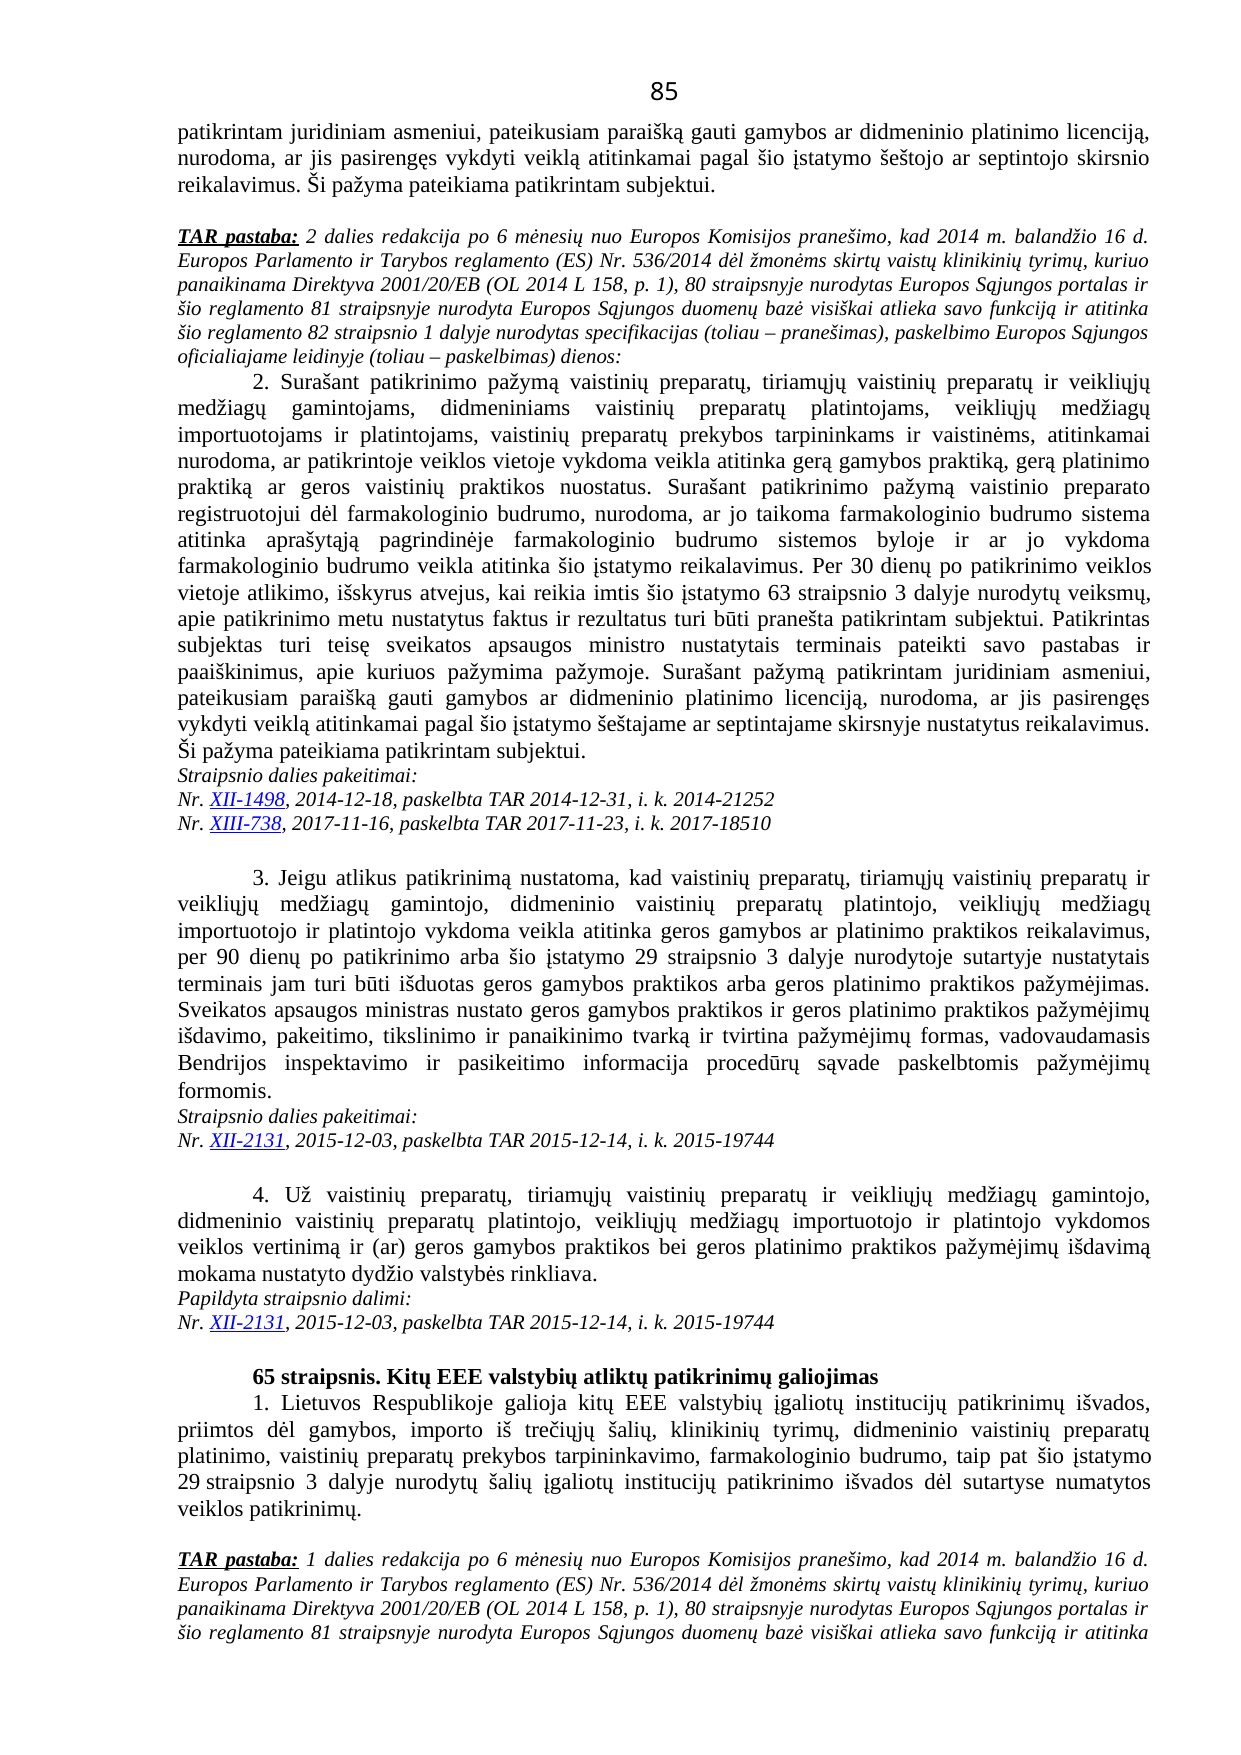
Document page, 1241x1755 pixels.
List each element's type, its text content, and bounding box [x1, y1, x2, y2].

text TAR pastaba: 1 dalies redakcija po 6 mėnesių nuo Europos Komisijos pranešimo, kad 2014 m. balandžio 16 d. Europos Parlamento ir Tarybos reglamento (ES) Nr. 536/2014 dėl žmonėms skirtų vaistų klinikinių tyrimų, kuriuo panaikinama Direktyva 2001/20/EB (OL 2014 L 158, p. 1), 80 straipsnyje nurodytas Europos Sąjungos portalas ir šio reglamento 81 straipsnyje nurodyta Europos Sąjungos duomenų bazė visiškai atlieka savo funkciją ir atitinka [177, 1547, 1152, 1644]
text 65 straipsnis. Kitų EEE valstybių atliktų patikrinimų galiojimas [177, 1363, 1152, 1389]
text patikrintam juridiniam asmeniui, pateikusiam paraišką gauti gamybos ar didmeninio platinimo licenciją, nurodoma, ar jis pasirengęs vykdyti veiklą atitinkamai pagal šio įstatymo šeštojo ar septintojo skirsnio reikalavimus. Ši pažyma pateikiama patikrintam subjektui. [177, 118, 1152, 197]
text Nr. XII-1498, 2014-12-18, paskelbta TAR 2014-12-31, i. k. 2014-21252 [177, 787, 1152, 811]
text Nr. XIII-738, 2017-11-16, paskelbta TAR 2017-11-23, i. k. 2017-18510 [177, 811, 1152, 835]
text Papildyta straipsnio dalimi: [177, 1286, 1152, 1310]
text TAR pastaba: 2 dalies redakcija po 6 mėnesių nuo Europos Komisijos pranešimo, kad 2014 m. balandžio 16 d. Europos Parlamento ir Tarybos reglamento (ES) Nr. 536/2014 dėl žmonėms skirtų vaistų klinikinių tyrimų, kuriuo panaikinama Direktyva 2001/20/EB (OL 2014 L 158, p. 1), 80 straipsnyje nurodytas Europos Sąjungos portalas ir šio reglamento 81 straipsnyje nurodyta Europos Sąjungos duomenų bazė visiškai atlieka savo funkciją ir atitinka šio reglamento 82 straipsnio 1 dalyje nurodytas specifikacijas (toliau – pranešimas), paskelbimo Europos Sąjungos oficialiajame leidinyje (toliau – paskelbimas) dienos: [177, 223, 1152, 368]
text 1. Lietuvos Respublikoje galioja kitų EEE valstybių įgaliotų institucijų patikrinimų išvados, priimtos dėl gamybos, importo iš trečiųjų šalių, klinikinių tyrimų, didmeninio vaistinių preparatų platinimo, vaistinių preparatų prekybos tarpininkavimo, farmakologinio budrumo, taip pat šio įstatymo 29 straipsnio 3 dalyje nurodytų šalių įgaliotų institucijų patikrinimo išvados dėl sutartyse numatytos veiklos patikrinimų. [177, 1389, 1152, 1521]
text 2. Surašant patikrinimo pažymą vaistinių preparatų, tiriamųjų vaistinių preparatų ir veikliųjų medžiagų gamintojams, didmeniniams vaistinių preparatų platintojams, veikliųjų medžiagų importuotojams ir platintojams, vaistinių preparatų prekybos tarpininkams ir vaistinėms, atitinkamai nurodoma, ar patikrintoje veiklos vietoje vykdoma veikla atitinka gerą gamybos praktiką, gerą platinimo praktiką ar geros vaistinių praktikos nuostatus. Surašant patikrinimo pažymą vaistinio preparato registruotojui dėl farmakologinio budrumo, nurodoma, ar jo taikoma farmakologinio budrumo sistema atitinka aprašytąją pagrindinėje farmakologinio budrumo sistemos byloje ir ar jo vykdoma farmakologinio budrumo veikla atitinka šio įstatymo reikalavimus. Per 30 dienų po patikrinimo veiklos vietoje atlikimo, išskyrus atvejus, kai reikia imtis šio įstatymo 63 straipsnio 3 dalyje nurodytų veiksmų, apie patikrinimo metu nustatytus faktus ir rezultatus turi būti pranešta patikrintam subjektui. Patikrintas subjektas turi teisę sveikatos apsaugos ministro nustatytais terminais pateikti savo pastabas ir paaiškinimus, apie kuriuos pažymima pažymoje. Surašant pažymą patikrintam juridiniam asmeniui, pateikusiam paraišką gauti gamybos ar didmeninio platinimo licenciją, nurodoma, ar jis pasirengęs vykdyti veiklą atitinkamai pagal šio įstatymo šeštajame ar septintajame skirsnyje nustatytus reikalavimus. Ši pažyma pateikiama patikrintam subjektui. [177, 368, 1152, 763]
text Nr. XII-2131, 2015-12-03, paskelbta TAR 2015-12-14, i. k. 2015-19744 [177, 1128, 1152, 1152]
text Nr. XII-2131, 2015-12-03, paskelbta TAR 2015-12-14, i. k. 2015-19744 [177, 1310, 1152, 1334]
text 4. Už vaistinių preparatų, tiriamųjų vaistinių preparatų ir veikliųjų medžiagų gamintojo, didmeninio vaistinių preparatų platintojo, veikliųjų medžiagų importuotojo ir platintojo vykdomos veiklos vertinimą ir (ar) geros gamybos praktikos bei geros platinimo praktikos pažymėjimų išdavimą mokama nustatyto dydžio valstybės rinkliava. [177, 1181, 1152, 1286]
text Straipsnio dalies pakeitimai: [177, 1104, 1152, 1128]
text Straipsnio dalies pakeitimai: [177, 763, 1152, 787]
text 3. Jeigu atlikus patikrinimą nustatoma, kad vaistinių preparatų, tiriamųjų vaistinių preparatų ir veikliųjų medžiagų gamintojo, didmeninio vaistinių preparatų platintojo, veikliųjų medžiagų importuotojo ir platintojo vykdoma veikla atitinka geros gamybos ar platinimo praktikos reikalavimus, per 90 dienų po patikrinimo arba šio įstatymo 29 straipsnio 3 dalyje nurodytoje sutartyje nustatytais terminais jam turi būti išduotas geros gamybos praktikos arba geros platinimo praktikos pažymėjimas. Sveikatos apsaugos ministras nustato geros gamybos praktikos ir geros platinimo praktikos pažymėjimų išdavimo, pakeitimo, tikslinimo ir panaikinimo tvarką ir tvirtina pažymėjimų formas, vadovaudamasis Bendrijos inspektavimo ir pasikeitimo informacija procedūrų sąvade paskelbtomis pažymėjimų formomis. [177, 864, 1152, 1104]
